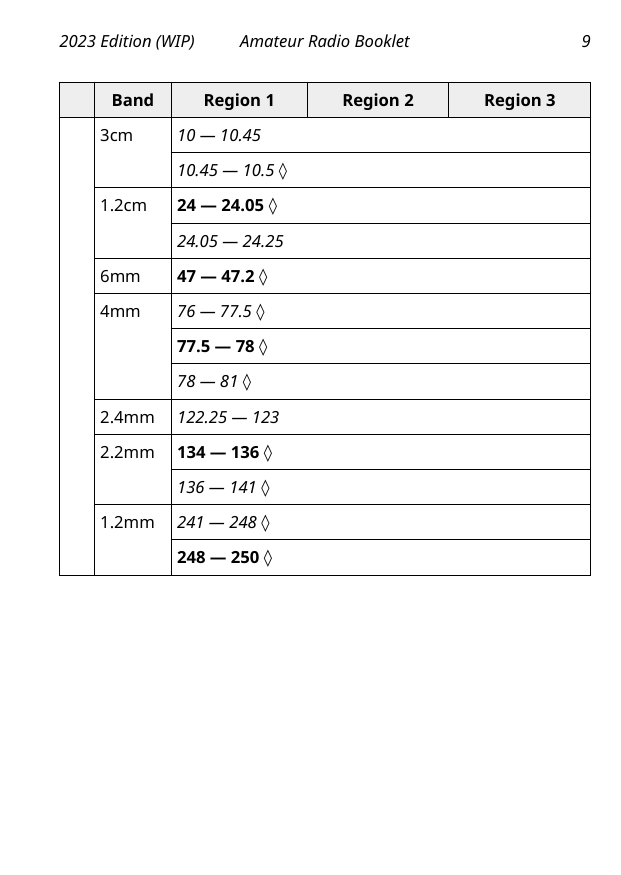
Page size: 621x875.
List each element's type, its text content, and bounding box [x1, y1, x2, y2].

table_header Region 1 [172, 83, 307, 117]
table_cell 10 — 10.45 [172, 118, 590, 152]
table_cell 10.45 — 10.5 ◊ [172, 153, 590, 187]
table_cell 78 — 81 ◊ [172, 364, 590, 398]
table_cell 1.2cm [95, 188, 171, 258]
table_cell 4mm [95, 294, 171, 398]
table_cell 24.05 — 24.25 [172, 224, 590, 258]
table_cell 24 — 24.05 ◊ [172, 188, 590, 222]
table_header Region 3 [449, 83, 590, 117]
table_header Region 2 [308, 83, 448, 117]
table_cell 134 — 136 ◊ [172, 435, 590, 469]
table_cell 122.25 — 123 [172, 400, 590, 434]
table_cell 2.2mm [95, 435, 171, 504]
table_cell 76 — 77.5 ◊ [172, 294, 590, 328]
table_cell 241 — 248 ◊ [172, 505, 590, 539]
table_cell 136 — 141 ◊ [172, 470, 590, 504]
table_cell 3cm [95, 118, 171, 187]
table_cell 47 — 47.2 ◊ [172, 259, 590, 293]
table_cell 1.2mm [95, 505, 171, 574]
table_cell 6mm [95, 259, 171, 293]
table_cell 248 — 250 ◊ [172, 540, 590, 574]
table_header [60, 83, 94, 117]
table_cell 2.4mm [95, 400, 171, 434]
table_cell 77.5 — 78 ◊ [172, 329, 590, 363]
table_header Band [95, 83, 171, 117]
